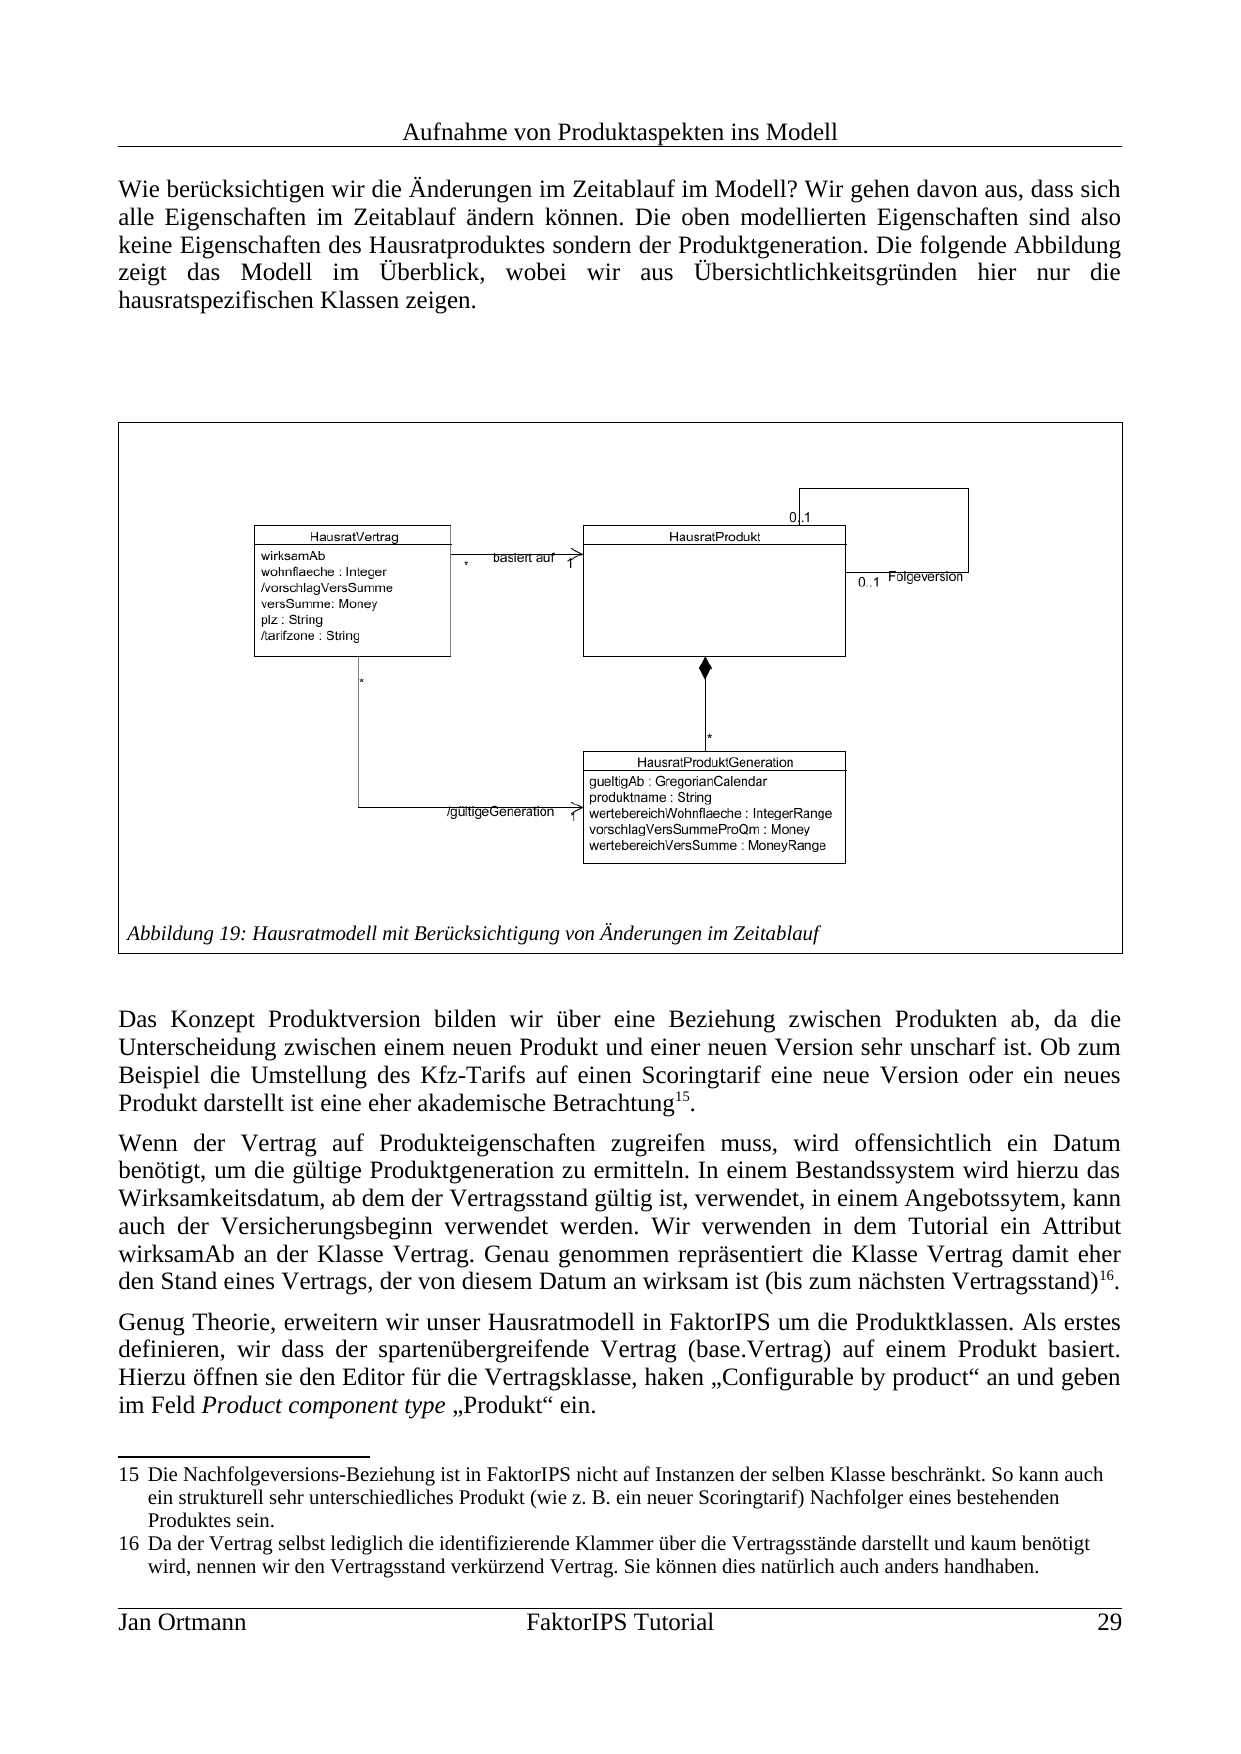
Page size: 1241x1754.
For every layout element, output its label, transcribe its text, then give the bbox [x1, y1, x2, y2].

text Da der Vertrag selbst lediglich die identifizierende Klammer über die Vertragsstände darstellt und kaum benötigt wird, nennen wir den Vertragsstand verkürzend Vertrag. Sie können dies natürlich auch anders handhaben. [118, 1532, 1122, 1578]
text Die Nachfolgeversions-Beziehung ist in FaktorIPS nicht auf Instanzen der selben Klasse beschränkt. So kann auch ein strukturell sehr unterschiedliches Produkt (wie z. B. ein neuer Scoringtarif) Nachfolger eines bestehenden Produktes sein. [118, 1463, 1122, 1532]
text Wenn der Vertrag auf Produkteigenschaften zugreifen muss, wird offensichtlich ein Datum benötigt, um die gültige Produktgeneration zu ermitteln. In einem Bestandssystem wird hierzu das Wirksamkeitsdatum, ab dem der Vertragsstand gültig ist, verwendet, in einem Angebotssytem, kann auch der Versicherungsbeginn verwendet werden. Wir verwenden in dem Tutorial ein Attribut wirksamAb an der Klasse Vertrag. Genau genommen repräsentiert die Klasse Vertrag damit eher den Stand eines Vertrags, der von diesem Datum an wirksam ist (bis zum nächsten Vertragsstand). [118, 1129, 1122, 1295]
picture [235, 431, 1005, 882]
text Genug Theorie, erweitern wir unser Hausratmodell in FaktorIPS um die Produktklassen. Als erstes definieren, wir dass der spartenübergreifende Vertrag (base.Vertrag) auf einem Produkt basiert. Hierzu öffnen sie den Editor für die Vertragsklasse, haken „Configurable by product“ an und geben im Feld Product component type „Produkt“ ein. [118, 1308, 1122, 1418]
text Das Konzept Produktversion bilden wir über eine Beziehung zwischen Produkten ab, da die Unterscheidung zwischen einem neuen Produkt und einer neuen Version sehr unscharf ist. Ob zum Beispiel die Umstellung des Kfz-Tarifs auf einen Scoringtarif eine neue Version oder ein neues Produkt darstellt ist eine eher akademische Betrachtung. [118, 1006, 1122, 1116]
text Abbildung 19: Hausratmodell mit Berücksichtigung von Änderungen im Zeitablauf [127, 921, 1113, 944]
text Wie berücksichtigen wir die Änderungen im Zeitablauf im Modell? Wir gehen davon aus, dass sich alle Eigenschaften im Zeitablauf ändern können. Die oben modellierten Eigenschaften sind also keine Eigenschaften des Hausratproduktes sondern der Produktgeneration. Die folgende Abbildung zeigt das Modell im Überblick, wobei wir aus Übersichtlichkeitsgründen hier nur die hausratspezifischen Klassen zeigen. [118, 175, 1122, 314]
